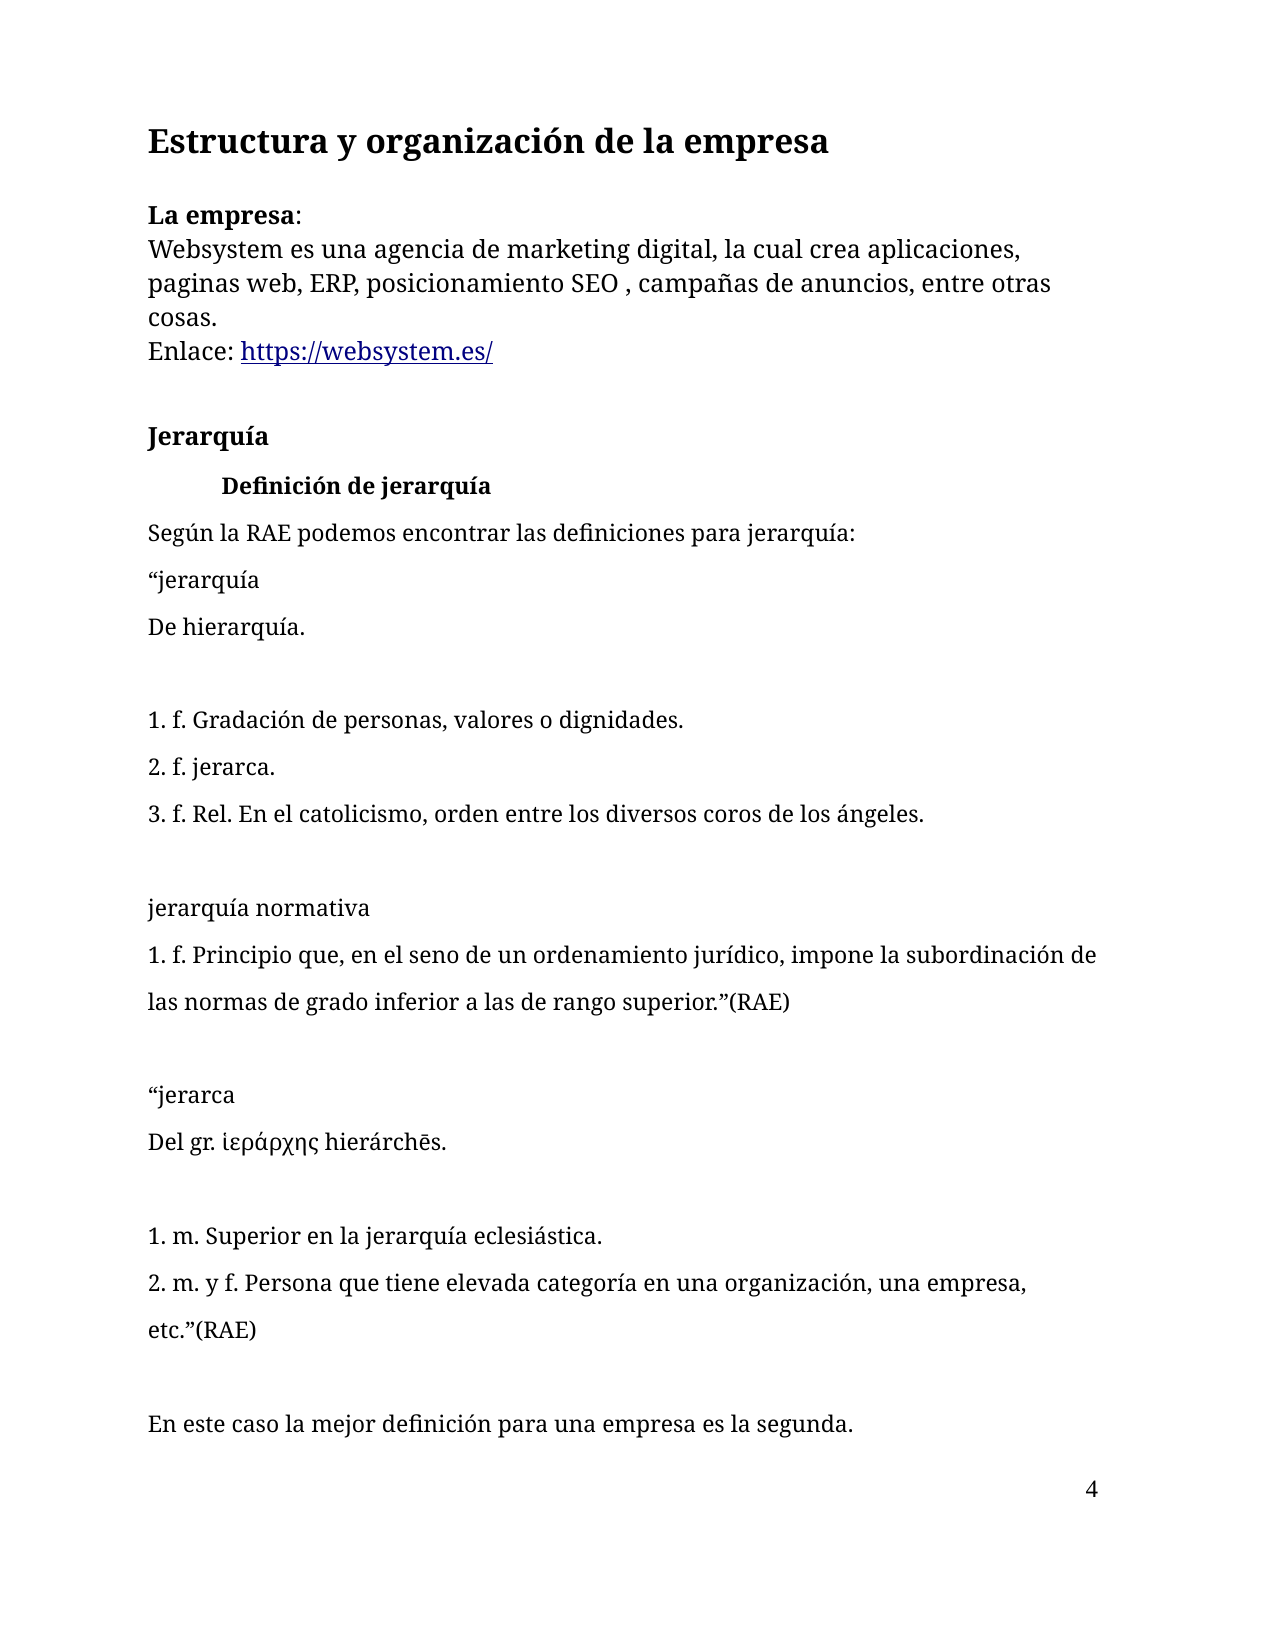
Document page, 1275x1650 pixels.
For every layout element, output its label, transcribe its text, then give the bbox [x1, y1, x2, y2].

text Del gr. ἱεράρχης hierárchēs. [148, 1126, 1098, 1157]
text 3. f. Rel. En el catolicismo, orden entre los diversos coros de los ángeles. [148, 798, 1098, 829]
text “jerarquía [148, 564, 1098, 595]
text 1. f. Principio que, en el seno de un ordenamiento jurídico, impone la subordinación de las normas de grado inferior a las de rango superior.”(RAE) [148, 939, 1098, 1017]
text 1. f. Gradación de personas, valores o dignidades. [148, 704, 1098, 736]
text En este caso la mejor definición para una empresa es la segunda. [148, 1407, 1098, 1439]
text Jerarquía [148, 419, 1098, 453]
text Websystem es una agencia de marketing digital, la cual crea aplicaciones, paginas web, ERP, posicionamiento SEO , campañas de anuncios, entre otras cosas. [148, 232, 1098, 334]
text Enlace: https://websystem.es/ [148, 334, 1098, 368]
text 1. m. Superior en la jerarquía eclesiástica. [148, 1220, 1098, 1251]
text “jerarca [148, 1079, 1098, 1111]
text Definición de jerarquía [148, 470, 1098, 501]
text La empresa: [148, 198, 1098, 232]
text 2. f. jerarca. [148, 751, 1098, 782]
text 2. m. y f. Persona que tiene elevada categoría en una organización, una empresa, etc.”(RAE) [148, 1267, 1098, 1345]
text Estructura y organización de la empresa [148, 118, 1098, 163]
text jerarquía normativa [148, 892, 1098, 923]
text De hierarquía. [148, 611, 1098, 642]
text Según la RAE podemos encontrar las definiciones para jerarquía: [148, 517, 1098, 548]
